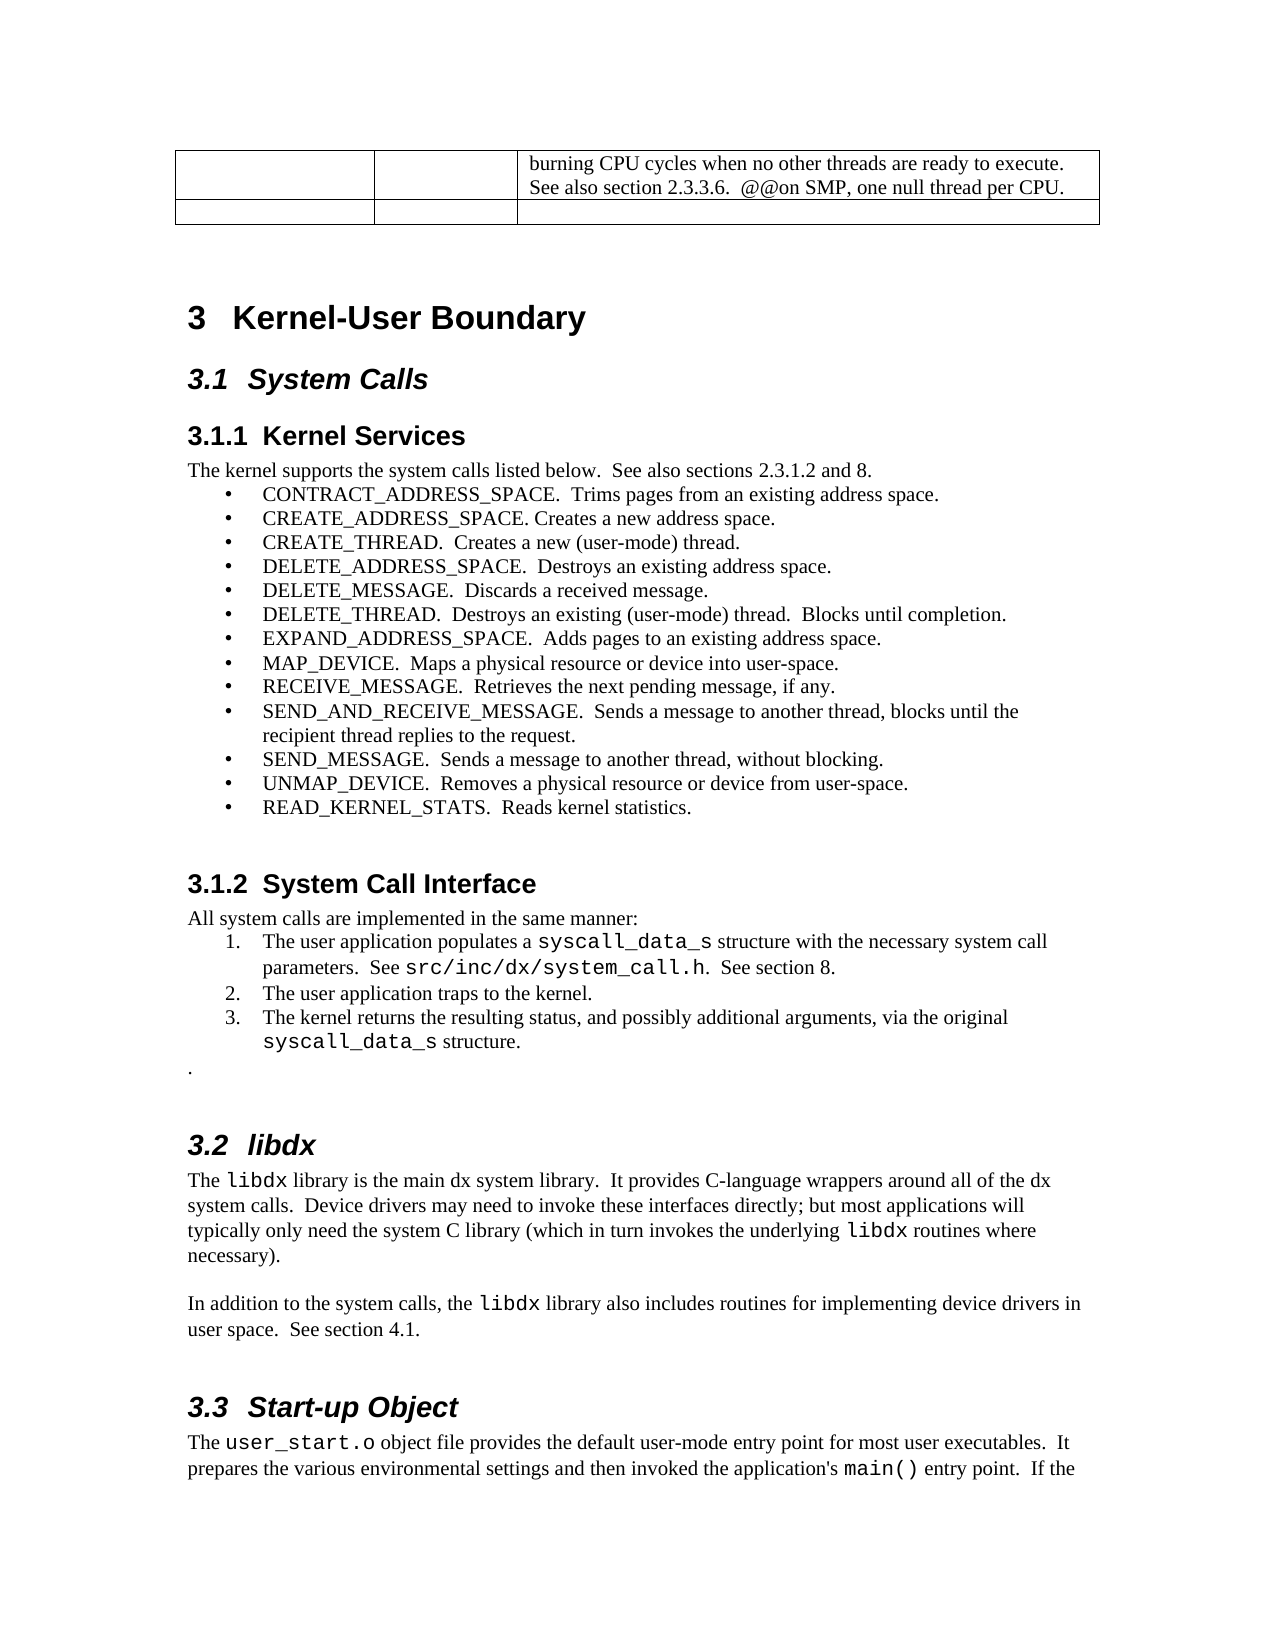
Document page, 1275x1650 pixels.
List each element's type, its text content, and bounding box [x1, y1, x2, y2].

text . [187, 1055, 1087, 1079]
list DELETE_ADDRESS_SPACE. Destroys an existing address space. [225, 554, 1087, 578]
list The user application traps to the kernel. [225, 981, 1087, 1005]
text The user_start.o object file provides the default user-mode entry point for most user executables. It prepares the various environmental settings and then invoked the application's main() entry point. If the [187, 1430, 1087, 1481]
text The kernel supports the system calls listed below. See also sections 2.3.1.2 and 8. [187, 458, 1087, 482]
list The user application populates a syscall_data_s structure with the necessary system call parameters. See src/inc/dx/system_call.h. See section 8. [225, 929, 1087, 981]
list UNMAP_DEVICE. Removes a physical resource or device from user-space. [225, 771, 1087, 795]
table_cell [176, 200, 374, 224]
list DELETE_THREAD. Destroys an existing (user-mode) thread. Blocks until completion. [225, 602, 1087, 626]
subtitle Kernel Services [187, 420, 1087, 452]
list DELETE_MESSAGE. Discards a received message. [225, 578, 1087, 602]
text The libdx library is the main dx system library. It provides C-language wrappers around all of the dx system calls. Device drivers may need to invoke these interfaces directly; but most applications will typically only need the system C library (which in turn invokes the underlying libdx routines where necessary). [187, 1168, 1087, 1267]
subtitle System Call Interface [187, 868, 1087, 899]
subtitle Start-up Object [187, 1390, 1087, 1424]
list SEND_AND_RECEIVE_MESSAGE. Sends a message to another thread, blocks until the recipient thread replies to the request. [225, 698, 1087, 747]
list READ_KERNEL_STATS. Reads kernel statistics. [225, 795, 1087, 819]
list CONTRACT_ADDRESS_SPACE. Trims pages from an existing address space. [225, 482, 1087, 506]
table_cell [375, 200, 517, 224]
text All system calls are implemented in the same manner: [187, 905, 1087, 929]
text In addition to the system calls, the libdx library also includes routines for implementing device drivers in user space. See section 4.1. [187, 1291, 1087, 1341]
subtitle Kernel-User Boundary [187, 298, 1087, 337]
table_cell [518, 200, 1099, 224]
table_cell [176, 151, 374, 199]
subtitle libdx [187, 1128, 1087, 1161]
list RECEIVE_MESSAGE. Retrieves the next pending message, if any. [225, 674, 1087, 698]
list EXPAND_ADDRESS_SPACE. Adds pages to an existing address space. [225, 626, 1087, 650]
list CREATE_THREAD. Creates a new (user-mode) thread. [225, 530, 1087, 554]
list SEND_MESSAGE. Sends a message to another thread, without blocking. [225, 747, 1087, 771]
subtitle System Calls [187, 362, 1087, 395]
table_cell burning CPU cycles when no other threads are ready to execute. See also section 2.3.3.6. @@on SMP, one null thread per CPU. [518, 151, 1099, 199]
table_cell [375, 151, 517, 199]
list The kernel returns the resulting status, and possibly additional arguments, via the original syscall_data_s structure. [225, 1005, 1087, 1055]
list MAP_DEVICE. Maps a physical resource or device into user-space. [225, 650, 1087, 674]
list CREATE_ADDRESS_SPACE. Creates a new address space. [225, 506, 1087, 530]
